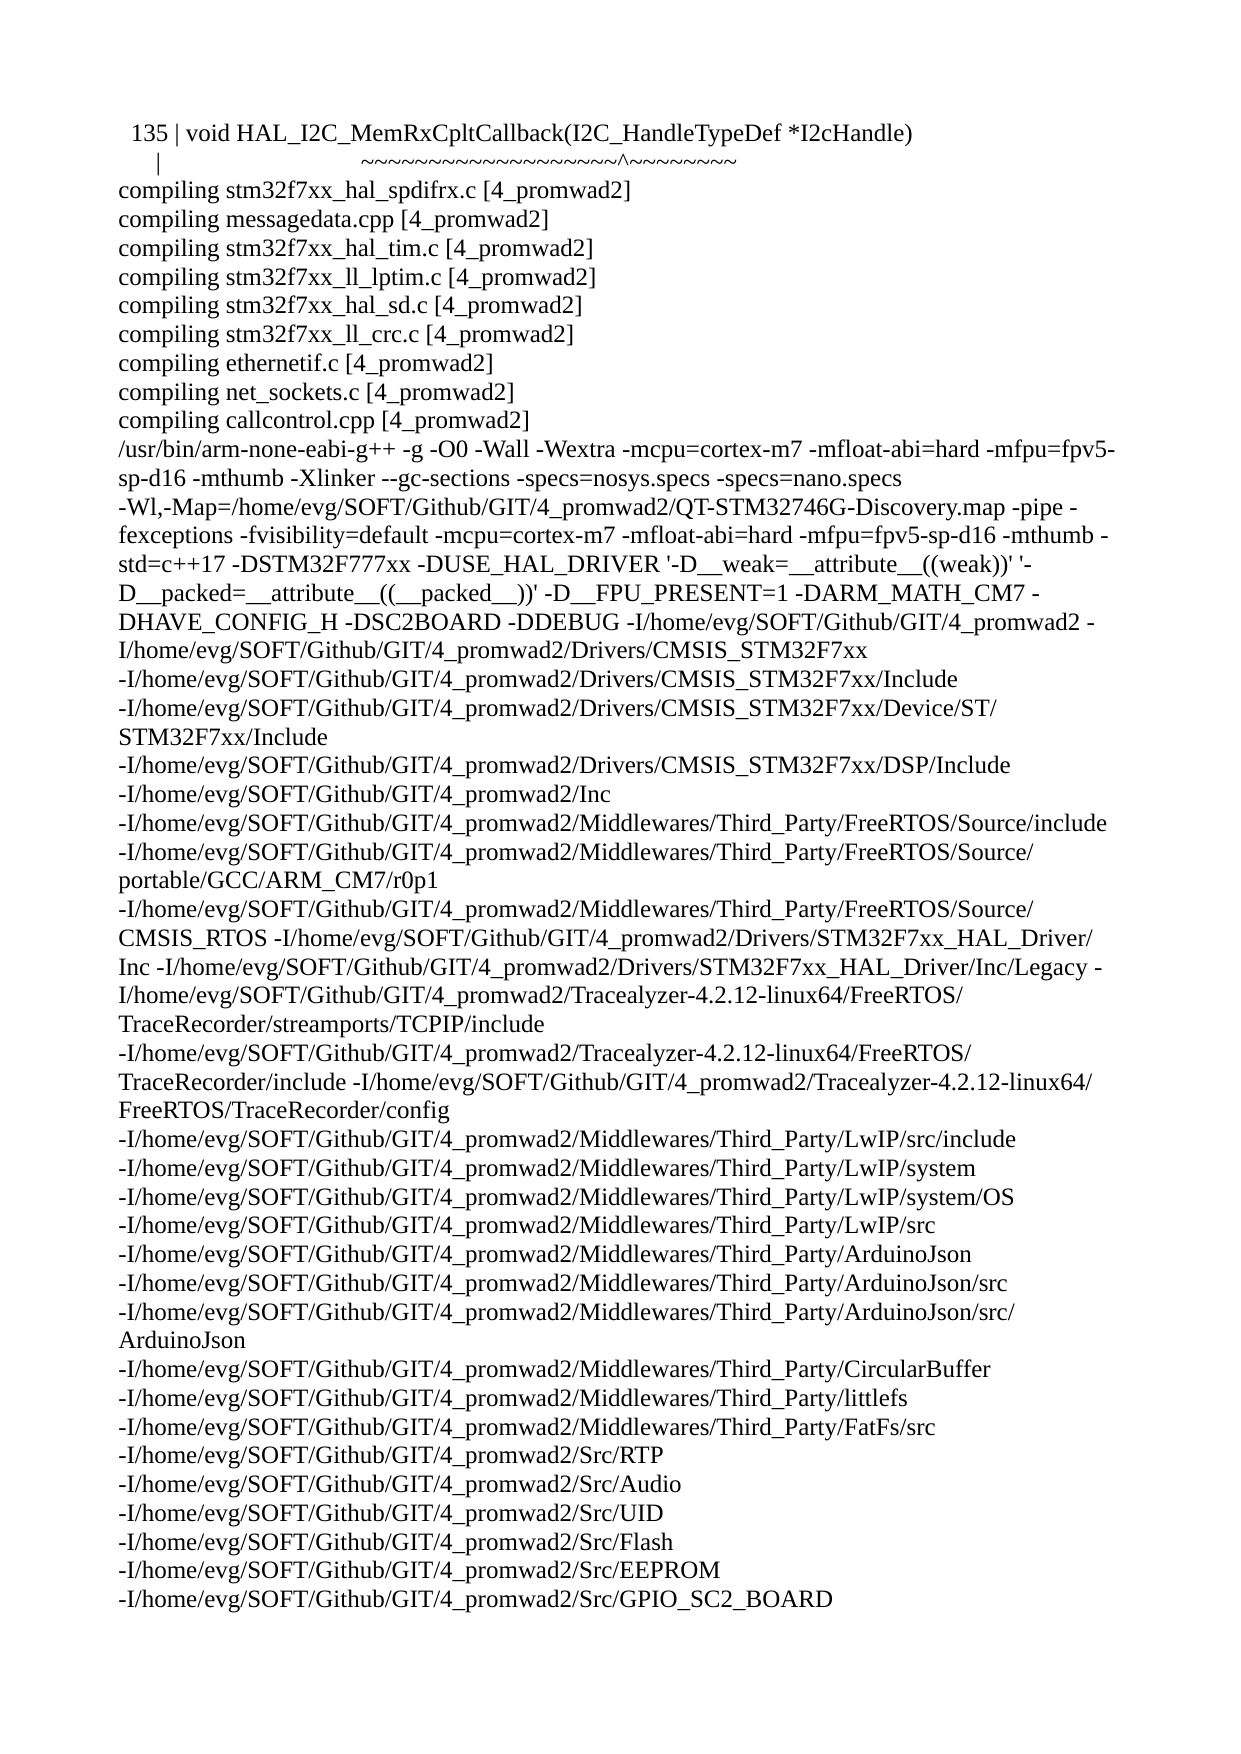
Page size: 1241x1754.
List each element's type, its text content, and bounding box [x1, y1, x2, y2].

text 135 | void HAL_I2C_MemRxCpltCallback(I2C_HandleTypeDef *I2cHandle) [118, 118, 1122, 147]
text compiling stm32f7xx_ll_crc.c [4_promwad2] [118, 319, 1122, 348]
text | ~~~~~~~~~~~~~~~~~~~^~~~~~~~~ [118, 147, 1122, 176]
text /usr/bin/arm-none-eabi-g++ -g -O0 -Wall -Wextra -mcpu=cortex-m7 -mfloat-abi=hard -mfpu=fpv5-sp-d16 -mthumb -Xlinker --gc-sections -specs=nosys.specs -specs=nano.specs -Wl,-Map=/home/evg/SOFT/Github/GIT/4_promwad2/QT-STM32746G-Discovery.map -pipe -fexceptions -fvisibility=default -mcpu=cortex-m7 -mfloat-abi=hard -mfpu=fpv5-sp-d16 -mthumb -std=c++17 -DSTM32F777xx -DUSE_HAL_DRIVER '-D__weak=__attribute__((weak))' '-D__packed=__attribute__((__packed__))' -D__FPU_PRESENT=1 -DARM_MATH_CM7 -DHAVE_CONFIG_H -DSC2BOARD -DDEBUG -I/home/evg/SOFT/Github/GIT/4_promwad2 -I/home/evg/SOFT/Github/GIT/4_promwad2/Drivers/CMSIS_STM32F7xx -I/home/evg/SOFT/Github/GIT/4_promwad2/Drivers/CMSIS_STM32F7xx/Include -I/home/evg/SOFT/Github/GIT/4_promwad2/Drivers/CMSIS_STM32F7xx/Device/ST/STM32F7xx/Include -I/home/evg/SOFT/Github/GIT/4_promwad2/Drivers/CMSIS_STM32F7xx/DSP/Include -I/home/evg/SOFT/Github/GIT/4_promwad2/Inc -I/home/evg/SOFT/Github/GIT/4_promwad2/Middlewares/Third_Party/FreeRTOS/Source/include -I/home/evg/SOFT/Github/GIT/4_promwad2/Middlewares/Third_Party/FreeRTOS/Source/portable/GCC/ARM_CM7/r0p1 -I/home/evg/SOFT/Github/GIT/4_promwad2/Middlewares/Third_Party/FreeRTOS/Source/CMSIS_RTOS -I/home/evg/SOFT/Github/GIT/4_promwad2/Drivers/STM32F7xx_HAL_Driver/Inc -I/home/evg/SOFT/Github/GIT/4_promwad2/Drivers/STM32F7xx_HAL_Driver/Inc/Legacy -I/home/evg/SOFT/Github/GIT/4_promwad2/Tracealyzer-4.2.12-linux64/FreeRTOS/TraceRecorder/streamports/TCPIP/include -I/home/evg/SOFT/Github/GIT/4_promwad2/Tracealyzer-4.2.12-linux64/FreeRTOS/TraceRecorder/include -I/home/evg/SOFT/Github/GIT/4_promwad2/Tracealyzer-4.2.12-linux64/FreeRTOS/TraceRecorder/config -I/home/evg/SOFT/Github/GIT/4_promwad2/Middlewares/Third_Party/LwIP/src/include -I/home/evg/SOFT/Github/GIT/4_promwad2/Middlewares/Third_Party/LwIP/system -I/home/evg/SOFT/Github/GIT/4_promwad2/Middlewares/Third_Party/LwIP/system/OS -I/home/evg/SOFT/Github/GIT/4_promwad2/Middlewares/Third_Party/LwIP/src -I/home/evg/SOFT/Github/GIT/4_promwad2/Middlewares/Third_Party/ArduinoJson -I/home/evg/SOFT/Github/GIT/4_promwad2/Middlewares/Third_Party/ArduinoJson/src -I/home/evg/SOFT/Github/GIT/4_promwad2/Middlewares/Third_Party/ArduinoJson/src/ArduinoJson -I/home/evg/SOFT/Github/GIT/4_promwad2/Middlewares/Third_Party/CircularBuffer -I/home/evg/SOFT/Github/GIT/4_promwad2/Middlewares/Third_Party/littlefs -I/home/evg/SOFT/Github/GIT/4_promwad2/Middlewares/Third_Party/FatFs/src -I/home/evg/SOFT/Github/GIT/4_promwad2/Src/RTP -I/home/evg/SOFT/Github/GIT/4_promwad2/Src/Audio -I/home/evg/SOFT/Github/GIT/4_promwad2/Src/UID -I/home/evg/SOFT/Github/GIT/4_promwad2/Src/Flash -I/home/evg/SOFT/Github/GIT/4_promwad2/Src/EEPROM -I/home/evg/SOFT/Github/GIT/4_promwad2/Src/GPIO_SC2_BOARD [118, 434, 1122, 1613]
text compiling stm32f7xx_hal_sd.c [4_promwad2] [118, 291, 1122, 319]
text compiling ethernetif.c [4_promwad2] [118, 348, 1122, 377]
text compiling callcontrol.cpp [4_promwad2] [118, 406, 1122, 434]
text compiling stm32f7xx_ll_lptim.c [4_promwad2] [118, 262, 1122, 291]
text compiling stm32f7xx_hal_spdifrx.c [4_promwad2] [118, 176, 1122, 204]
text compiling net_sockets.c [4_promwad2] [118, 377, 1122, 406]
text compiling stm32f7xx_hal_tim.c [4_promwad2] [118, 233, 1122, 262]
text compiling messagedata.cpp [4_promwad2] [118, 204, 1122, 233]
